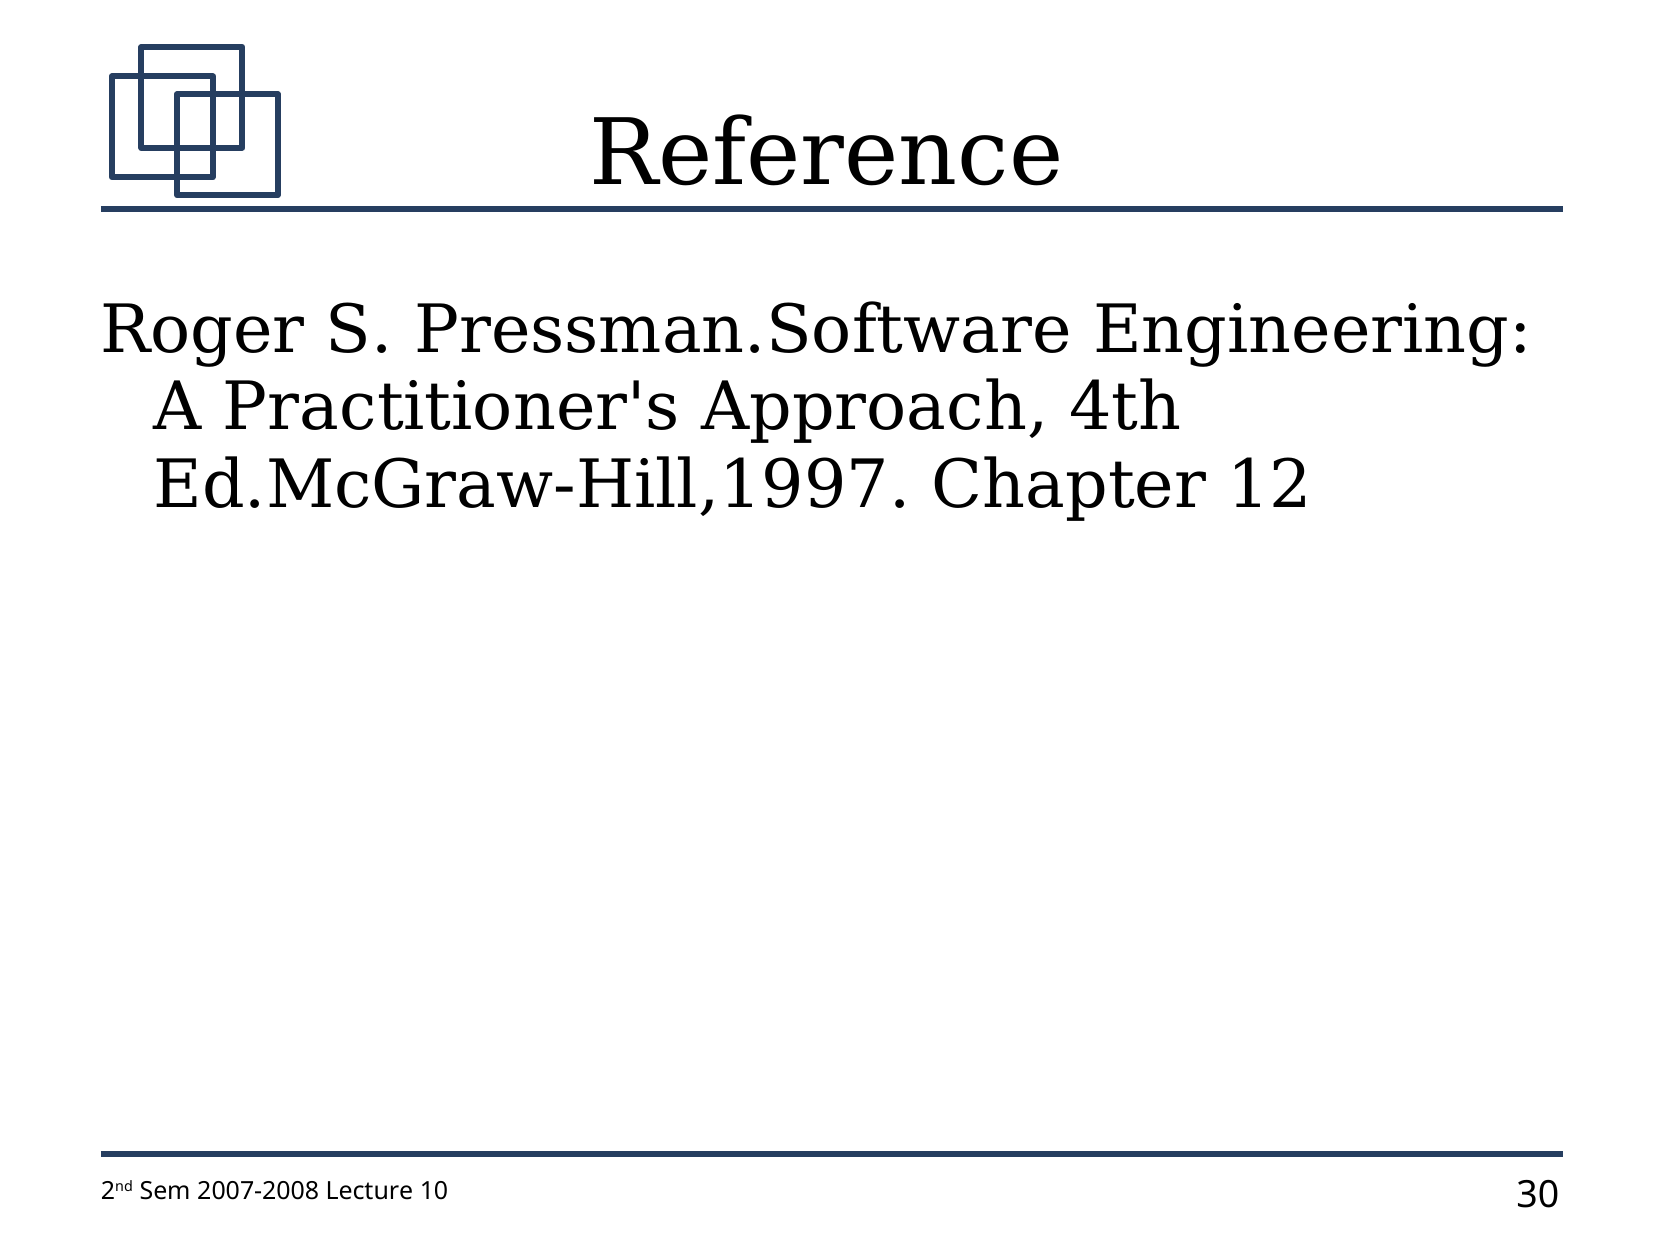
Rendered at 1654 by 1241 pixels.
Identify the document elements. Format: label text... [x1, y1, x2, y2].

list Roger S. Pressman.Software Engineering: A Practitioner's Approach, 4th Ed.McGraw-Hill,1997. Chapter 12 [82, 290, 1571, 1109]
title Reference [82, 49, 1571, 257]
